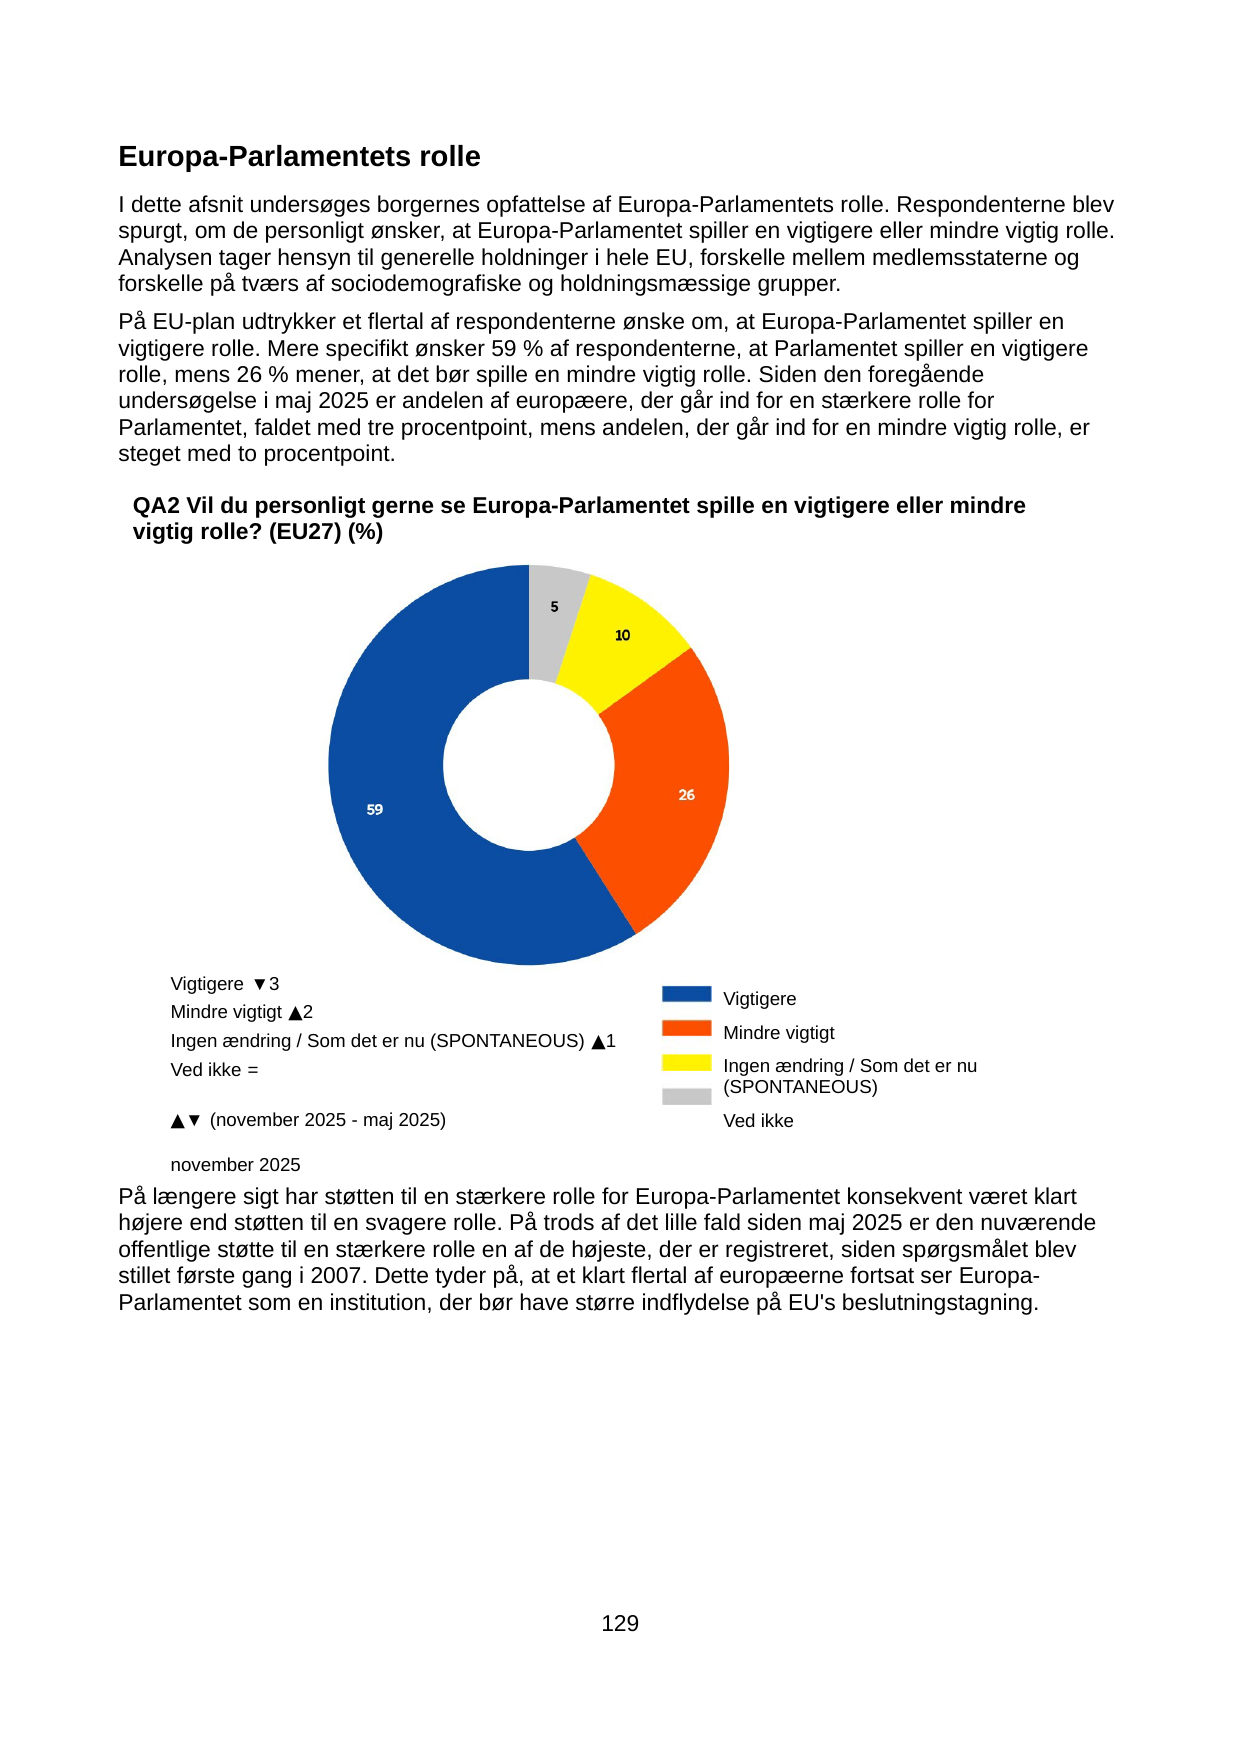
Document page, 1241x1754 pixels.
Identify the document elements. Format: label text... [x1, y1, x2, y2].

text På EU-plan udtrykker et flertal af respondenterne ønske om, at Europa-Parlamentet spiller en vigtigere rolle. Mere specifikt ønsker 59 % af respondenterne, at Parlamentet spiller en vigtigere rolle, mens 26 % mener, at det bør spille en mindre vigtig rolle. Siden den foregående undersøgelse i maj 2025 er andelen af europæere, der går ind for en stærkere rolle for Parlamentet, faldet med tre procentpoint, mens andelen, der går ind for en mindre vigtig rolle, er steget med to procentpoint. [118, 308, 1122, 466]
text På længere sigt har støtten til en stærkere rolle for Europa-Parlamentet konsekvent været klart højere end støtten til en svagere rolle. På trods af det lille fald siden maj 2025 er den nuværende offentlige støtte til en stærkere rolle en af de højeste, der er registreret, siden spørgsmålet blev stillet første gang i 2007. Dette tyder på, at et klart flertal af europæerne fortsat ser Europa-Parlamentet som en institution, der bør have større indflydelse på EU's beslutningstagning. [118, 478, 1122, 1315]
picture [310, 553, 744, 978]
text I dette afsnit undersøges borgernes opfattelse af Europa-Parlamentets rolle. Respondenterne blev spurgt, om de personligt ønsker, at Europa-Parlamentet spiller en vigtigere eller mindre vigtig rolle. Analysen tager hensyn til generelle holdninger i hele EU, forskelle mellem medlemsstaterne og forskelle på tværs af sociodemografiske og holdningsmæssige grupper. [118, 191, 1122, 296]
picture [656, 979, 715, 1105]
subtitle Europa-Parlamentets rolle [118, 139, 1122, 172]
